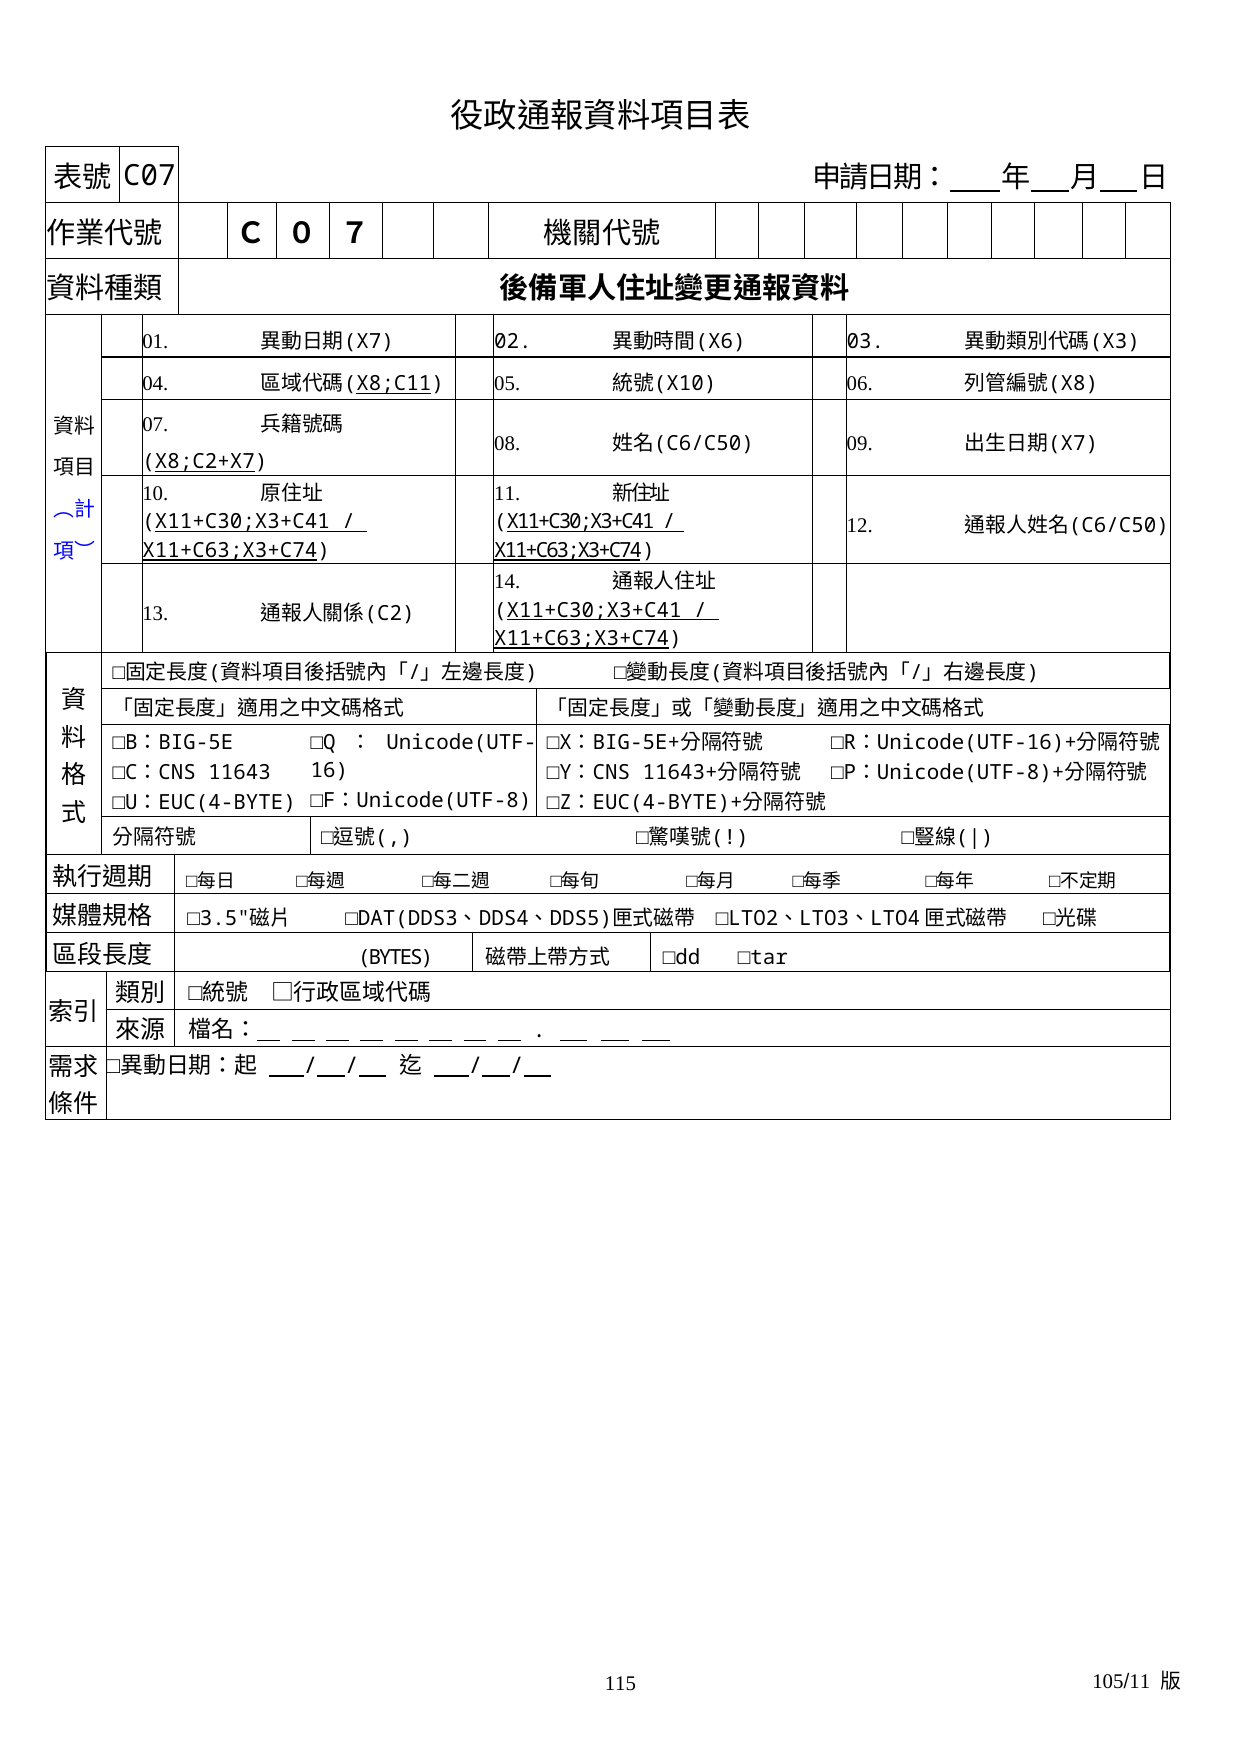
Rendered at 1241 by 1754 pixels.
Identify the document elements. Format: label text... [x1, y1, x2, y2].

table_header [142, 88, 174, 146]
table_header [102, 88, 106, 146]
table_cell (BYTES) [175, 933, 472, 971]
table_cell [948, 203, 991, 258]
table_cell 區段長度 [47, 933, 174, 971]
table_cell 媒體規格 [47, 894, 174, 932]
table_cell 新住址(X11+C30;X3+C41 / X11+C63;X3+C74) [494, 476, 812, 563]
table_cell [805, 203, 856, 258]
table_cell □每日 [175, 855, 296, 893]
table_cell □光碟 [1043, 894, 1169, 932]
table_cell 通報人關係(C2) [143, 564, 455, 652]
table_cell 異動日期(X7) [143, 315, 455, 356]
table_cell 申請日期： 年 月 日 [179, 146, 1170, 202]
table_cell □X：BIG-5E+分隔符號 □Y：CNS 11643+分隔符號 □Z：EUC(4-BYTE)+分隔符號 [537, 725, 831, 816]
table_cell [456, 358, 493, 399]
table_cell 列管編號(X8) [847, 358, 1170, 399]
table_cell □豎線(|) [891, 817, 1169, 853]
table_cell [456, 315, 493, 356]
table_cell [434, 203, 488, 258]
table_cell [759, 203, 804, 258]
table_cell 出生日期(X7) [847, 400, 1170, 475]
table_cell 區域代碼(X8;C11) [143, 358, 455, 399]
table_header [1083, 88, 1126, 146]
table_cell [383, 203, 433, 258]
table_cell 「固定長度」適用之中文碼格式 [102, 689, 536, 723]
table_cell 索引 [46, 972, 106, 1046]
table_header [345, 88, 362, 146]
table_cell 原住址(X11+C30;X3+C41 / X11+C63;X3+C74) [143, 476, 455, 563]
table_header [1043, 88, 1049, 146]
table_cell ７ [330, 203, 382, 258]
table_cell [903, 203, 947, 258]
table_header [991, 88, 1034, 146]
table_cell 作業代號 [46, 203, 178, 258]
table_header [175, 88, 179, 146]
table_header [846, 88, 856, 146]
table_cell □3.5"磁片 [175, 894, 345, 932]
table_cell 表號 [46, 147, 119, 202]
table_cell [1083, 203, 1125, 258]
table_cell [992, 203, 1034, 258]
table_cell 檔名： . [175, 1010, 1170, 1046]
table_cell 執行週期 [47, 855, 174, 893]
table_cell □LTO2、LTO3、LTO4匣式磁帶 [716, 894, 1043, 932]
table_cell □每二週 [422, 855, 550, 893]
table_header [106, 88, 119, 146]
table_cell [102, 564, 142, 652]
table_cell [102, 358, 142, 399]
table_cell C07 [120, 147, 178, 202]
table_cell 統號(X10) [494, 358, 812, 399]
table_cell [847, 564, 1170, 652]
table_cell 通報人住址(X11+C30;X3+C41 / X11+C63;X3+C74) [494, 564, 812, 652]
table_header [1034, 88, 1043, 146]
table_cell 需求條件 [46, 1047, 106, 1119]
table_cell □DAT(DDS3、DDS4、DDS5)匣式磁帶 [345, 894, 716, 932]
table_cell □固定長度(資料項目後括號內「/」左邊長度) [102, 653, 603, 687]
table_cell [813, 476, 846, 563]
table_cell [813, 400, 846, 475]
table_cell [456, 400, 493, 475]
table_cell □不定期 [1049, 855, 1169, 893]
table_cell [631, 1047, 1170, 1119]
table_cell [857, 203, 902, 258]
table_cell □驚嘆號(!) [625, 817, 891, 853]
table_cell 通報人姓名(C6/C50) [847, 476, 1170, 563]
table_cell 類別 [107, 972, 174, 1008]
table_cell 分隔符號 [102, 817, 310, 853]
table_header [329, 88, 345, 146]
table_cell □每月 [674, 855, 792, 893]
table_cell 姓名(C6/C50) [494, 400, 812, 475]
table_header [276, 88, 296, 146]
table_cell [102, 315, 142, 356]
table_cell □Q：Unicode(UTF-16) □F：Unicode(UTF-8) [310, 725, 536, 816]
table_cell Ｃ [228, 203, 276, 258]
table_header 役政通報資料項目表 [362, 88, 838, 146]
table_header [1126, 88, 1170, 146]
table_cell 資料項目︵計 項︶ [46, 315, 101, 652]
table_cell [1035, 203, 1082, 258]
table_cell 資料格式 [47, 653, 101, 853]
table_cell [813, 358, 846, 399]
table_cell [813, 315, 846, 356]
table_header [948, 88, 991, 146]
table_cell □每年 [925, 855, 1049, 893]
table_cell □dd □tar [651, 933, 1169, 971]
table_header [902, 88, 925, 146]
table_header [228, 88, 276, 146]
table_header [1049, 88, 1082, 146]
table_cell [102, 476, 142, 563]
table_cell [102, 400, 142, 475]
table_cell 來源 [107, 1010, 174, 1046]
table_header [296, 88, 310, 146]
table_cell [716, 203, 758, 258]
table_cell 異動時間(X6) [494, 315, 812, 356]
table_cell 「固定長度」或「變動長度」適用之中文碼格式 [537, 689, 1170, 723]
table_cell □每週 [296, 855, 422, 893]
table_header [891, 88, 902, 146]
table_cell 兵籍號碼(X8;C2+X7) [143, 400, 455, 475]
table_cell □每旬 [550, 855, 674, 893]
table_header [856, 88, 891, 146]
table_cell □異動日期：起 / / 迄 / / [107, 1047, 631, 1119]
table_cell □逗號(,) [311, 817, 625, 853]
table_header [839, 88, 846, 146]
table_cell [1126, 203, 1170, 258]
table_cell 機關代號 [489, 203, 715, 258]
table_cell □統號 □行政區域代碼 [175, 972, 1170, 1008]
table_cell □B：BIG-5E □C：CNS 11643 □U：EUC(4-BYTE) [102, 725, 310, 816]
table_header [46, 88, 102, 146]
table_header [925, 88, 947, 146]
table_header [179, 88, 228, 146]
table_cell 異動類別代碼(X3) [847, 315, 1170, 356]
table_header [310, 88, 329, 146]
table_header [119, 88, 142, 146]
table_cell [813, 564, 846, 652]
table_cell [456, 564, 493, 652]
table_cell 後備軍人住址變更通報資料 [179, 259, 1170, 314]
table_cell [179, 203, 227, 258]
table_cell □R：Unicode(UTF-16)+分隔符號 □P：Unicode(UTF-8)+分隔符號 [831, 725, 1169, 816]
table_cell 資料種類 [46, 259, 178, 314]
table_cell □變動長度(資料項目後括號內「/」右邊長度) [604, 653, 1169, 687]
table_cell 磁帶上帶方式 [473, 933, 650, 971]
table_cell [456, 476, 493, 563]
table_cell ０ [277, 203, 329, 258]
table_cell □每季 [793, 855, 925, 893]
